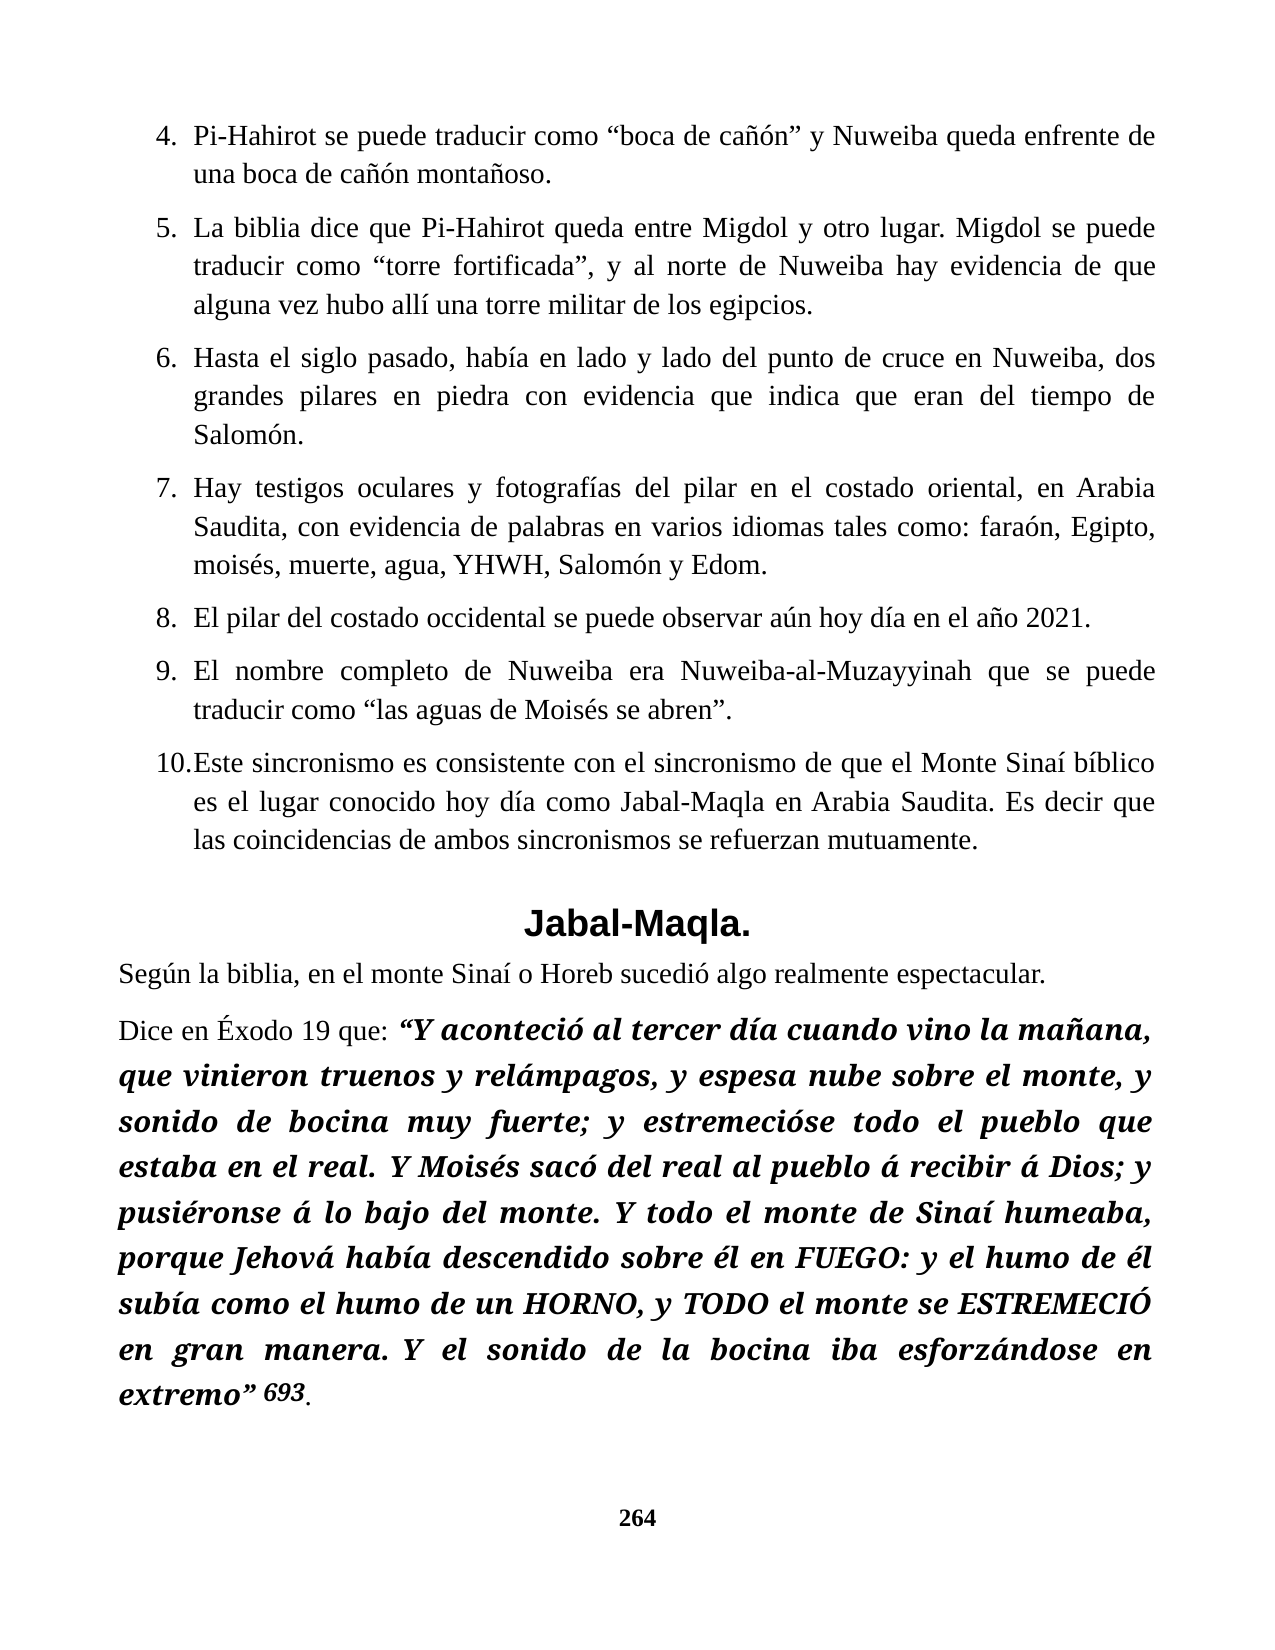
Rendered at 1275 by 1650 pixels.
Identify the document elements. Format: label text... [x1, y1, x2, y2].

list El nombre completo de Nuweiba era Nuweiba-al-Muzayyinah que se puede traducir como “las aguas de Moisés se abren”. [156, 653, 1157, 726]
list Pi-Hahirot se puede traducir como “boca de cañón” y Nuweiba queda enfrente de una boca de cañón montañoso. [156, 118, 1157, 190]
list Hasta el siglo pasado, había en lado y lado del punto de cruce en Nuweiba, dos grandes pilares en piedra con evidencia que indica que eran del tiempo de Salomón. [156, 340, 1157, 451]
list Hay testigos oculares y fotografías del pilar en el costado oriental, en Arabia Saudita, con evidencia de palabras en varios idiomas tales como: faraón, Egipto, moisés, muerte, agua, YHWH, Salomón y Edom. [156, 470, 1157, 581]
list El pilar del costado occidental se puede observar aún hoy día en el año 2021. [156, 600, 1157, 634]
subtitle Jabal-Maqla. [118, 900, 1157, 944]
list Este sincronismo es consistente con el sincronismo de que el Monte Sinaí bíblico es el lugar conocido hoy día como Jabal-Maqla en Arabia Saudita. Es decir que las coincidencias de ambos sincronismos se refuerzan mutuamente. [156, 745, 1157, 856]
text Dice en Éxodo 19 que: “Y aconteció al tercer día cuando vino la mañana, que vinieron truenos y relámpagos, y espesa nube sobre el monte, y sonido de bocina muy fuerte; y estremecióse todo el pueblo que estaba en el real. Y Moisés sacó del real al pueblo á recibir á Dios; y pusiéronse á lo bajo del monte. Y todo el monte de Sinaí humeaba, porque Jehová había descendido sobre él en FUEGO: y el humo de él subía como el humo de un HORNO, y TODO el monte se ESTREMECIÓ en gran manera. Y el sonido de la bocina iba esforzándose en extremo” . [118, 1010, 1157, 1414]
text Según la biblia, en el monte Sinaí o Horeb sucedió algo realmente espectacular. [118, 957, 1157, 990]
list La biblia dice que Pi-Hahirot queda entre Migdol y otro lugar. Migdol se puede traducir como “torre fortificada”, y al norte de Nuweiba hay evidencia de que alguna vez hubo allí una torre militar de los egipcios. [156, 210, 1157, 320]
